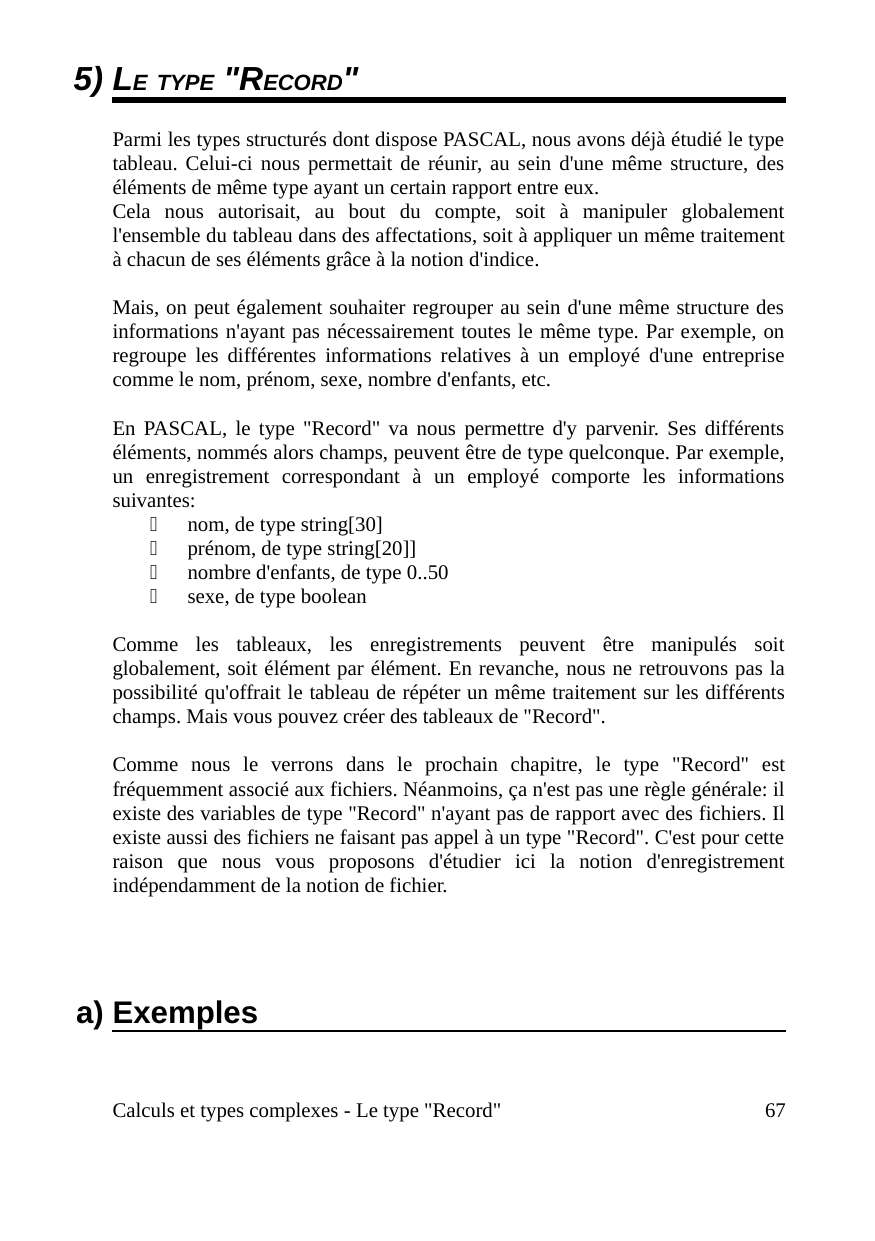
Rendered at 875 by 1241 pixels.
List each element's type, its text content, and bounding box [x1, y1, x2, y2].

text Comme nous le verrons dans le prochain chapitre, le type "Record" est fréquemment associé aux fichiers. Néanmoins, ça n'est pas une règle générale: il existe des variables de type "Record" n'ayant pas de rapport avec des fichiers. Il existe aussi des fichiers ne faisant pas appel à un type "Record". C'est pour cette raison que nous vous proposons d'étudier ici la notion d'enregistrement indépendamment de la notion de fichier. [112, 752, 786, 897]
text Mais, on peut également souhaiter regrouper au sein d'une même structure des informations n'ayant pas nécessairement toutes le même type. Par exemple, on regroupe les différentes informations relatives à un employé d'une entreprise comme le nom, prénom, sexe, nombre d'enfants, etc. [112, 295, 786, 391]
list prénom, de type string[20]] [150, 536, 786, 560]
subtitle Exemples [112, 994, 786, 1030]
text Comme les tableaux, les enregistrements peuvent être manipulés soit globalement, soit élément par élément. En revanche, nous ne retrouvons pas la possibilité qu'offrait le tableau de répéter un même traitement sur les différents champs. Mais vous pouvez créer des tableaux de "Record". [112, 632, 786, 728]
text Cela nous autorisait, au bout du compte, soit à manipuler globalement l'ensemble du tableau dans des affectations, soit à appliquer un même traitement à chacun de ses éléments grâce à la notion d'indice. [112, 199, 786, 271]
list sexe, de type boolean [150, 584, 786, 608]
text Parmi les types structurés dont dispose PASCAL, nous avons déjà étudié le type tableau. Celui-ci nous permettait de réunir, au sein d'une même structure, des éléments de même type ayant un certain rapport entre eux. [112, 127, 786, 199]
text En PASCAL, le type "Record" va nous permettre d'y parvenir. Ses différents éléments, nommés alors champs, peuvent être de type quelconque. Par exemple, un enregistrement correspondant à un employé comporte les informations suivantes: [112, 416, 786, 512]
subtitle Le type "Record" [112, 59, 786, 97]
list nom, de type string[30] [150, 512, 786, 536]
list nombre d'enfants, de type 0..50 [150, 560, 786, 584]
